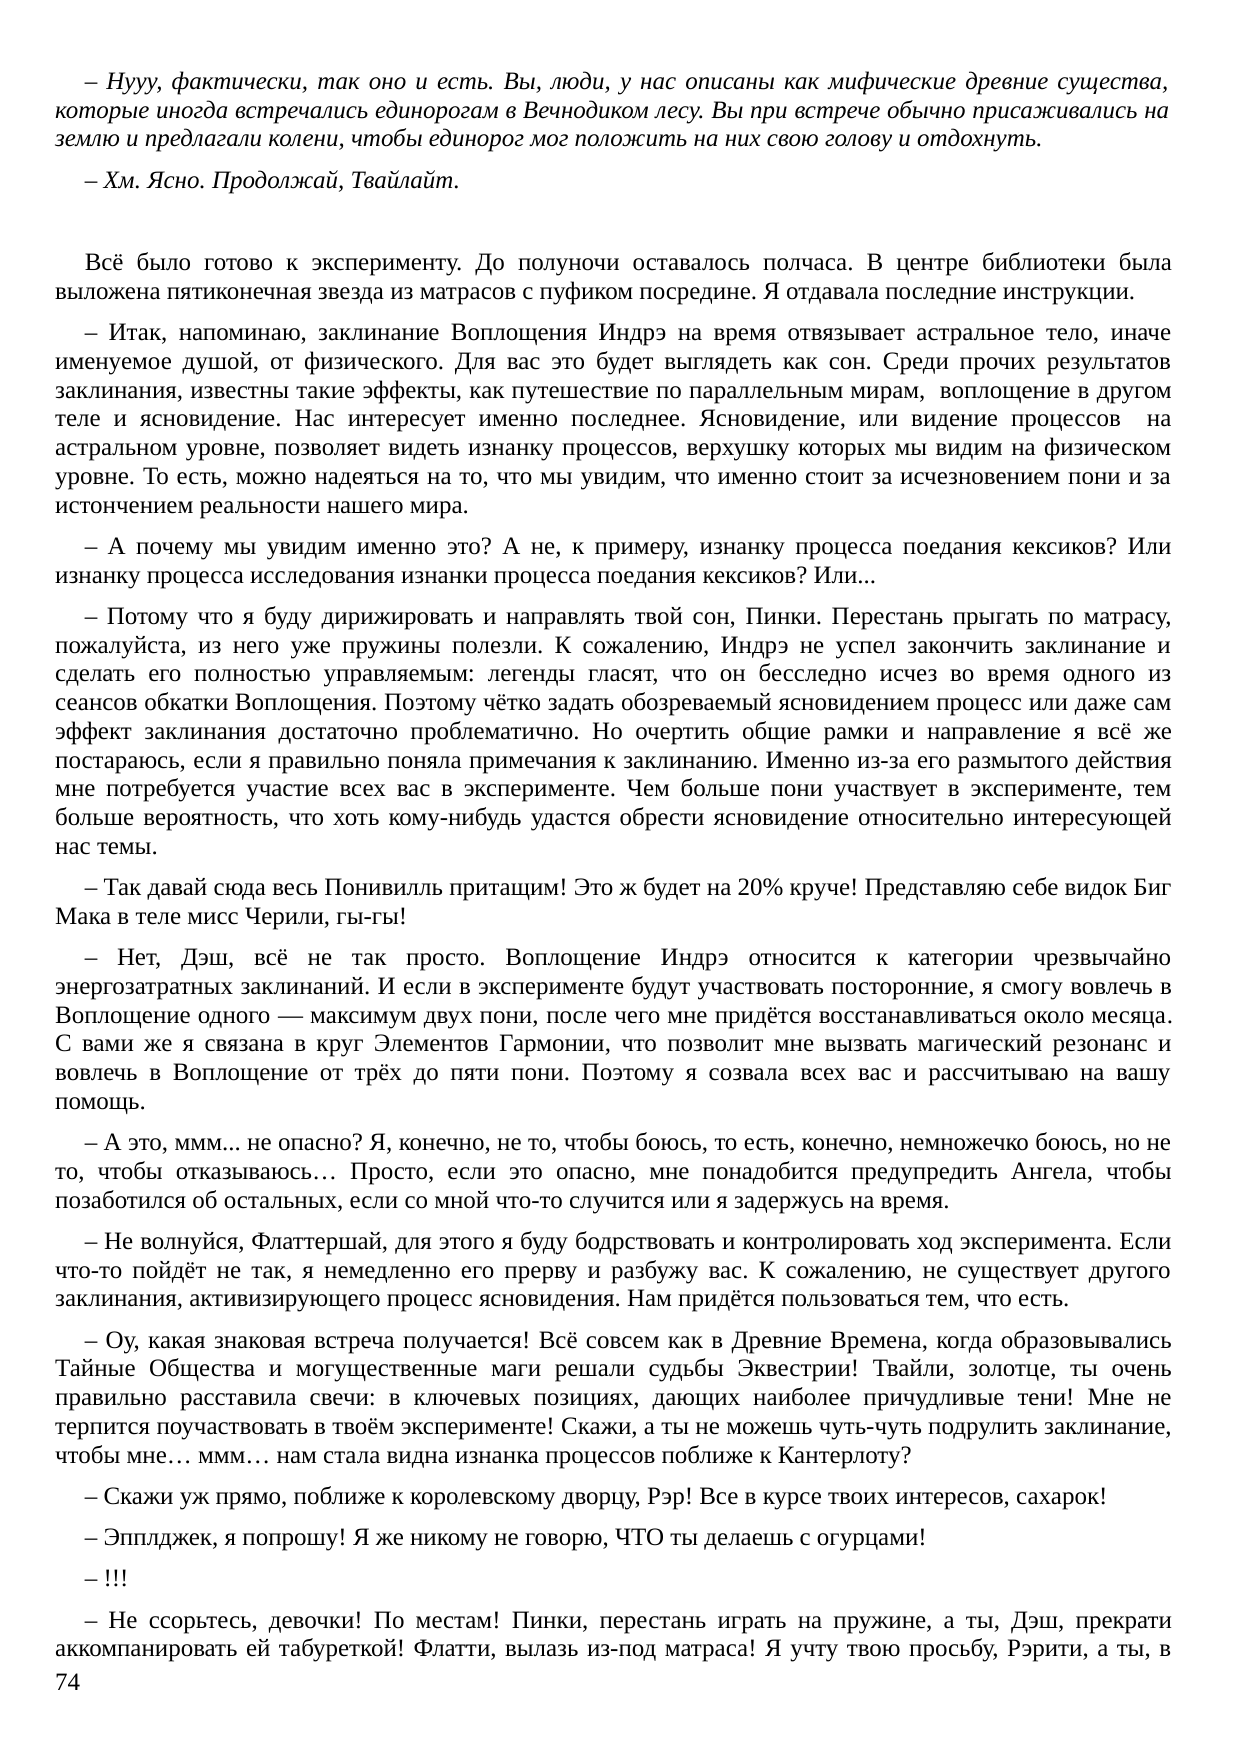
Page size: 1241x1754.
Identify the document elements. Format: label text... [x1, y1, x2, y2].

text – А это, ммм... не опасно? Я, конечно, не то, чтобы боюсь, то есть, конечно, немножечко боюсь, но не то, чтобы отказываюсь… Просто, если это опасно, мне понадобится предупредить Ангела, чтобы позаботился об остальных, если со мной что-то случится или я задержусь на время. [55, 1127, 1173, 1213]
text – Нет, Дэш, всё не так просто. Воплощение Индрэ относится к категории чрезвычайно энергозатратных заклинаний. И если в эксперименте будут участвовать посторонние, я смогу вовлечь в Воплощение одного — максимум двух пони, после чего мне придётся восстанавливаться около месяца. С вами же я связана в круг Элементов Гармонии, что позволит мне вызвать магический резонанс и вовлечь в Воплощение от трёх до пяти пони. Поэтому я созвала всех вас и рассчитываю на вашу помощь. [55, 942, 1173, 1115]
text – Не волнуйся, Флаттершай, для этого я буду бодрствовать и контролировать ход эксперимента. Если что-то пойдёт не так, я немедленно его прерву и разбужу вас. К сожалению, не существует другого заклинания, активизирующего процесс ясновидения. Нам придётся пользоваться тем, что есть. [55, 1226, 1173, 1312]
text – Итак, напоминаю, заклинание Воплощения Индрэ на время отвязывает астральное тело, иначе именуемое душой, от физического. Для вас это будет выглядеть как сон. Среди прочих результатов заклинания, известны такие эффекты, как путешествие по параллельным мирам, воплощение в другом теле и ясновидение. Нас интересует именно последнее. Ясновидение, или видение процессов на астральном уровне, позволяет видеть изнанку процессов, верхушку которых мы видим на физическом уровне. То есть, можно надеяться на то, что мы увидим, что именно стоит за исчезновением пони и за истончением реальности нашего мира. [55, 317, 1173, 518]
text – Потому что я буду дирижировать и направлять твой сон, Пинки. Перестань прыгать по матрасу, пожалуйста, из него уже пружины полезли. К сожалению, Индрэ не успел закончить заклинание и сделать его полностью управляемым: легенды гласят, что он бесследно исчез во время одного из сеансов обкатки Воплощения. Поэтому чётко задать обозреваемый ясновидением процесс или даже сам эффект заклинания достаточно проблематично. Но очертить общие рамки и направление я всё же постараюсь, если я правильно поняла примечания к заклинанию. Именно из-за его размытого действия мне потребуется участие всех вас в эксперименте. Чем больше пони участвует в эксперименте, тем больше вероятность, что хоть кому-нибудь удастся обрести ясновидение относительно интересующей нас темы. [55, 601, 1173, 860]
text – Не ссорьтесь, девочки! По местам! Пинки, перестань играть на пружине, а ты, Дэш, прекрати аккомпанировать ей табуреткой! Флатти, вылазь из-под матраса! Я учту твою просьбу, Рэрити, а ты, в [55, 1605, 1173, 1662]
text – Нууу, фактически, так оно и есть. Вы, люди, у нас описаны как мифические древние существа, которые иногда встречались единорогам в Вечнодиком лесу. Вы при встрече обычно присаживались на землю и предлагали колени, чтобы единорог мог положить на них свою голову и отдохнуть. [55, 66, 1173, 152]
text – Эпплджек, я попрошу! Я же никому не говорю, ЧТО ты делаешь с огурцами! [55, 1522, 1173, 1551]
text – Скажи уж прямо, поближе к королевскому дворцу, Рэр! Все в курсе твоих интересов, сахарок! [55, 1481, 1173, 1510]
text – Хм. Ясно. Продолжай, Твайлайт. [55, 165, 1173, 193]
text – А почему мы увидим именно это? А не, к примеру, изнанку процесса поедания кексиков? Или изнанку процесса исследования изнанки процесса поедания кексиков? Или... [55, 531, 1173, 588]
text – Оу, какая знаковая встреча получается! Всё совсем как в Древние Времена, когда образовывались Тайные Общества и могущественные маги решали судьбы Эквестрии! Твайли, золотце, ты очень правильно расставила свечи: в ключевых позициях, дающих наиболее причудливые тени! Мне не терпится поучаствовать в твоём эксперименте! Скажи, а ты не можешь чуть-чуть подрулить заклинание, чтобы мне… ммм… нам стала видна изнанка процессов поближе к Кантерлоту? [55, 1325, 1173, 1468]
text Всё было готово к эксперименту. До полуночи оставалось полчаса. В центре библиотеки была выложена пятиконечная звезда из матрасов с пуфиком посредине. Я отдавала последние инструкции. [55, 247, 1173, 305]
text – Так давай сюда весь Понивилль притащим! Это ж будет на 20% круче! Представляю себе видок Биг Мака в теле мисс Черили, гы-гы! [55, 872, 1173, 930]
text – !!! [55, 1563, 1173, 1592]
